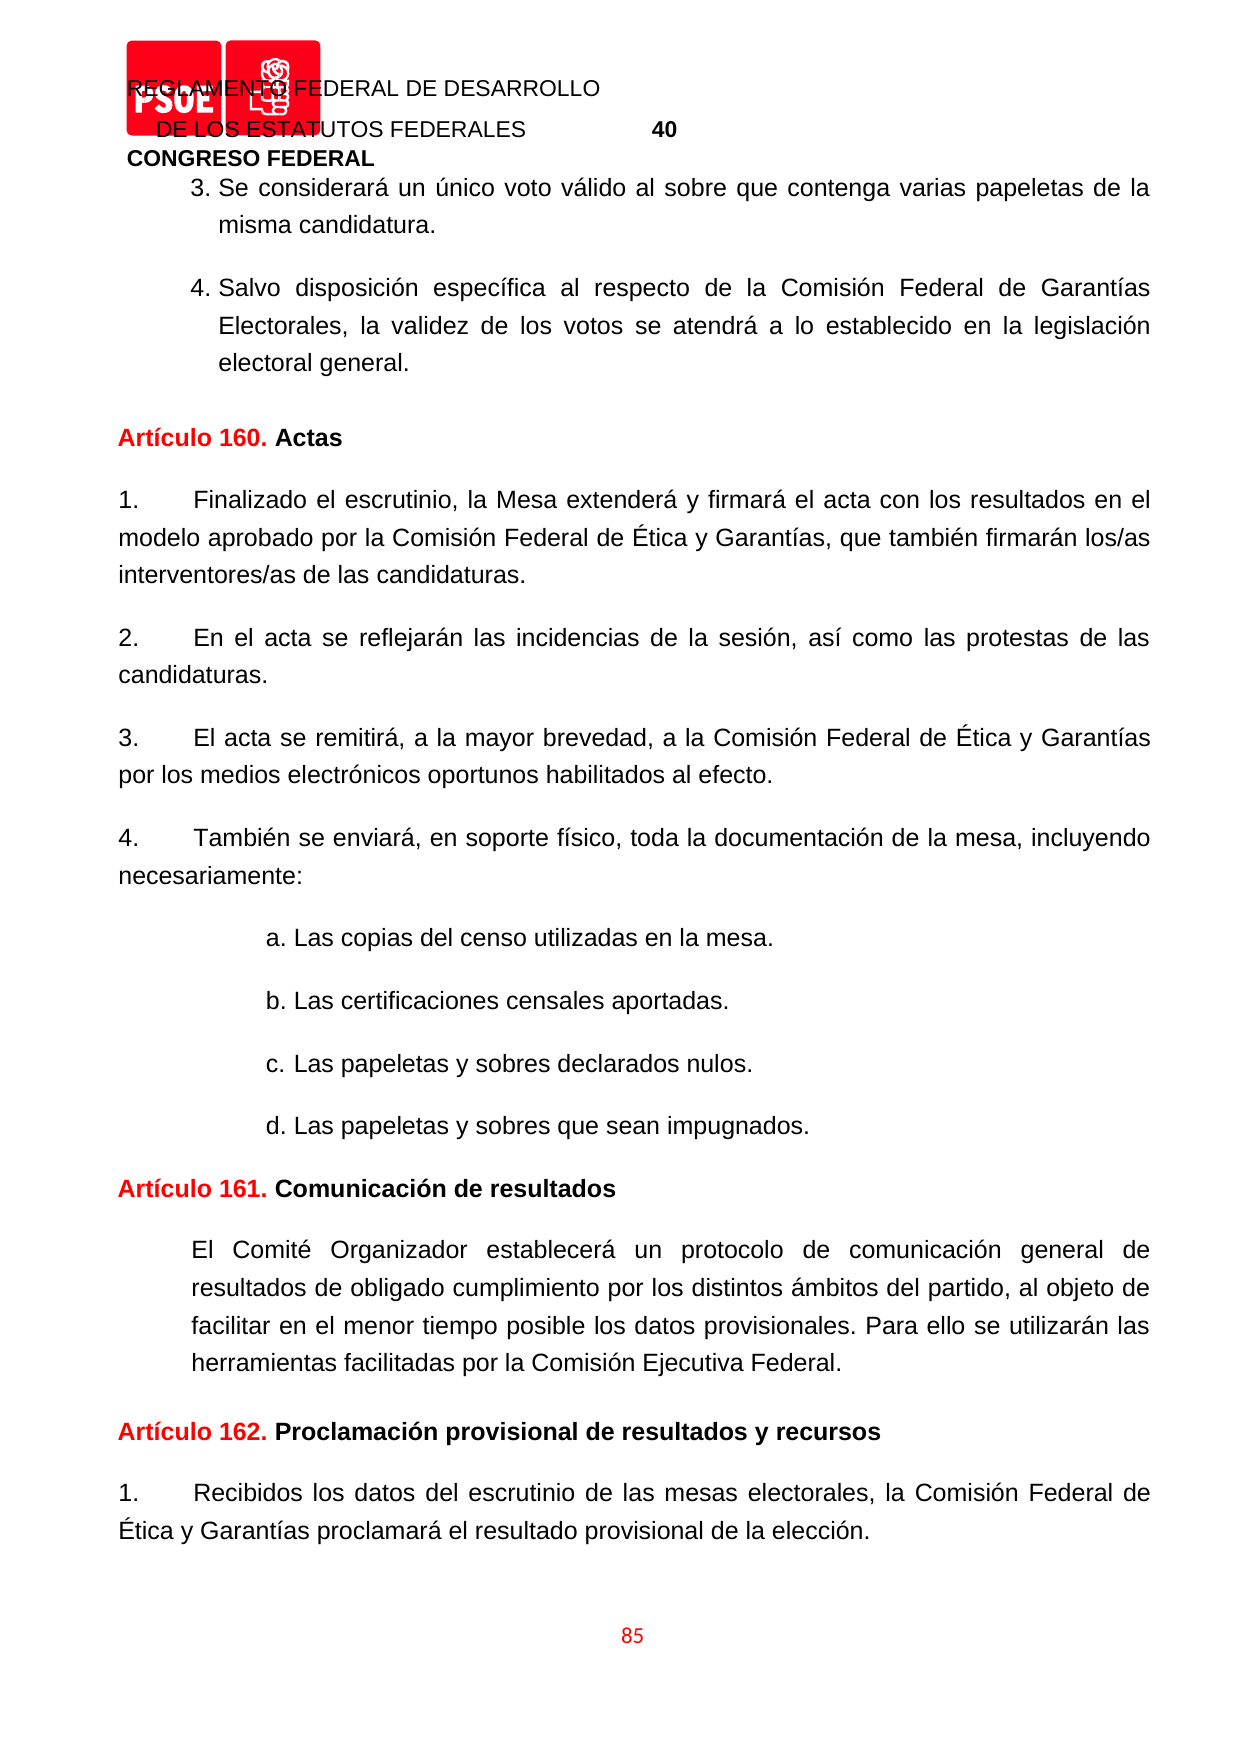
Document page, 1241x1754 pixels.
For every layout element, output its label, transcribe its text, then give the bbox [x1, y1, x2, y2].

list Las papeletas y sobres declarados nulos. [266, 1048, 1152, 1077]
list Las certificaciones censales aportadas. [266, 986, 1152, 1015]
subtitle Artículo 160. Actas [117, 423, 1152, 452]
text Artículo 162. Proclamación provisional de resultados y recursos [117, 1417, 1152, 1445]
list Las papeletas y sobres que sean impugnados. [266, 1111, 1152, 1140]
list En el acta se reflejarán las incidencias de la sesión, así como las protestas de las candidaturas. [118, 623, 1152, 689]
list Las copias del censo utilizadas en la mesa. [266, 923, 1152, 952]
text Artículo 161. Comunicación de resultados [117, 1174, 1152, 1202]
list También se enviará, en soporte físico, toda la documentación de la mesa, incluyendo necesariamente: [118, 823, 1152, 889]
list Salvo disposición específica al respecto de la Comisión Federal de Garantías Electorales, la validez de los votos se atendrá a lo establecido en la legislación electoral general. [190, 273, 1152, 377]
list El acta se remitirá, a la mayor brevedad, a la Comisión Federal de Ética y Garantías por los medios electrónicos oportunos habilitados al efecto. [118, 723, 1152, 789]
list Recibidos los datos del escrutinio de las mesas electorales, la Comisión Federal de Ética y Garantías proclamará el resultado provisional de la elección. [118, 1478, 1152, 1545]
text El Comité Organizador establecerá un protocolo de comunicación general de resultados de obligado cumplimiento por los distintos ámbitos del partido, al objeto de facilitar en el menor tiempo posible los datos provisionales. Para ello se utilizarán las herramientas facilitadas por la Comisión Ejecutiva Federal. [191, 1236, 1152, 1377]
list Finalizado el escrutinio, la Mesa extenderá y firmará el acta con los resultados en el modelo aprobado por la Comisión Federal de Ética y Garantías, que también firmarán los/as interventores/as de las candidaturas. [118, 485, 1152, 589]
list Se considerará un único voto válido al sobre que contenga varias papeletas de la misma candidatura. [190, 173, 1152, 239]
